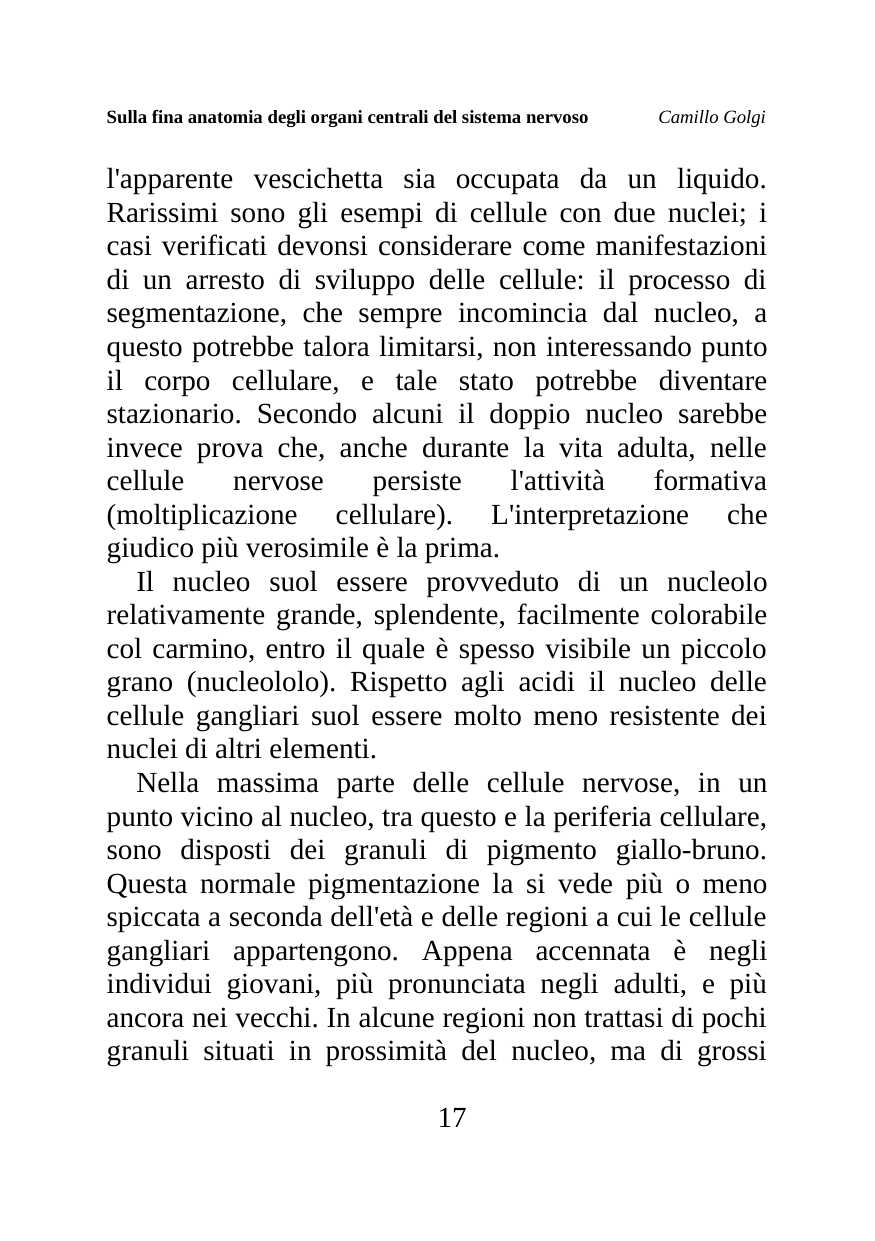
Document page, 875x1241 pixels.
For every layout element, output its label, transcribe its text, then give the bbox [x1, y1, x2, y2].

text Il nucleo suol essere provveduto di un nucleolo relativamente grande, splendente, facilmente colorabile col carmino, entro il quale è spesso visibile un piccolo grano (nucleololo). Rispetto agli acidi il nucleo delle cellule gangliari suol essere molto meno resistente dei nuclei di altri elementi. [106, 564, 768, 765]
text l'apparente vescichetta sia occupata da un liquido. Rarissimi sono gli esempi di cellule con due nuclei; i casi verificati devonsi considerare come manifestazioni di un arresto di sviluppo delle cellule: il processo di segmentazione, che sempre incomincia dal nucleo, a questo potrebbe talora limitarsi, non interessando punto il corpo cellulare, e tale stato potrebbe diventare stazionario. Secondo alcuni il doppio nucleo sarebbe invece prova che, anche durante la vita adulta, nelle cellule nervose persiste l'attività formativa (moltiplicazione cellulare). L'interpretazione che giudico più verosimile è la prima. [106, 161, 768, 564]
text Nella massima parte delle cellule nervose, in un punto vicino al nucleo, tra questo e la periferia cellulare, sono disposti dei granuli di pigmento giallo-bruno. Questa normale pigmentazione la si vede più o meno spiccata a seconda dell'età e delle regioni a cui le cellule gangliari appartengono. Appena accennata è negli individui giovani, più pronunciata negli adulti, e più ancora nei vecchi. In alcune regioni non trattasi di pochi granuli situati in prossimità del nucleo, ma di grossi [106, 765, 768, 1067]
